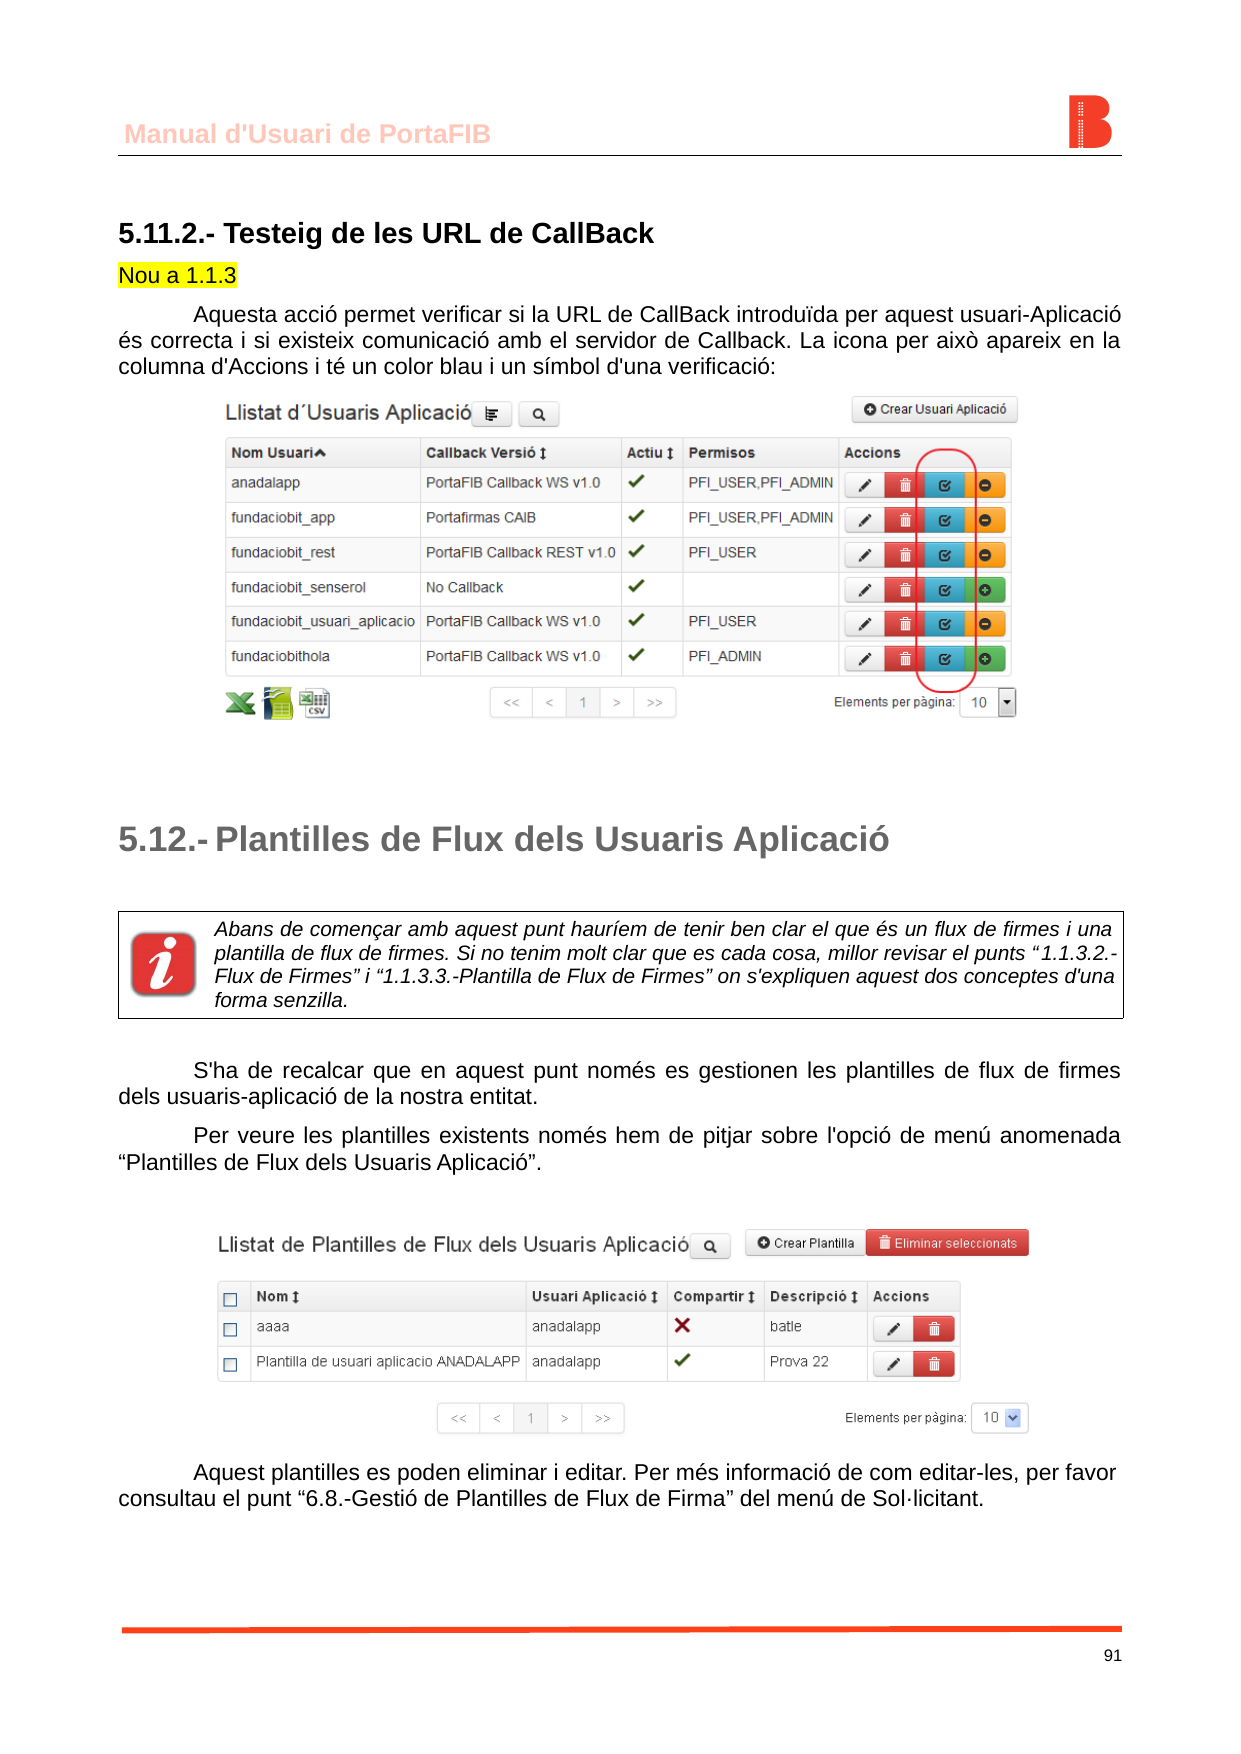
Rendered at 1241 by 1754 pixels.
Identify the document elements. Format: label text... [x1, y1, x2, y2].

picture [129, 930, 198, 998]
text Per veure les plantilles existents només hem de pitjar sobre l'opció de menú anomenada “Plantilles de Flux dels Usuaris Aplicació”. [118, 1122, 1122, 1175]
text S'ha de recalcar que en aquest punt només es gestionen les plantilles de flux de firmes dels usuaris-aplicació de la nostra entitat. [118, 1057, 1122, 1109]
picture [216, 392, 1024, 729]
subtitle Plantilles de Flux dels Usuaris Aplicació [118, 818, 1122, 859]
text Aquest plantilles es poden eliminar i editar. Per més informació de com editar-les, per favor consultau el punt “6.8.-Gestió de Plantilles de Flux de Firma” del menú de Sol·licitant. [118, 1459, 1122, 1512]
picture [1063, 94, 1117, 150]
table_header Abans de començar amb aquest punt hauríem de tenir ben clar el que és un flux de firmes i una plantilla de flux de firmes. Si no tenim molt clar que es cada cosa, millor revisar el punts “1.1.3.2.-Flux de Firmes” i “1.1.3.3.-Plantilla de Flux de Firmes” on s'expliquen aquest dos conceptes d'una forma senzilla. [209, 912, 1123, 1018]
subtitle Testeig de les URL de CallBack [118, 216, 1122, 249]
text Aquesta acció permet verificar si la URL de CallBack introduïda per aquest usuari-Aplicació és correcta i si existeix comunicació amb el servidor de Callback. La icona per això apareix en la columna d'Accions i té un color blau i un símbol d'una verificació: [118, 301, 1122, 380]
picture [206, 1226, 1034, 1447]
table_header [119, 912, 209, 1018]
text Nou a 1.1.3 [118, 262, 1122, 288]
